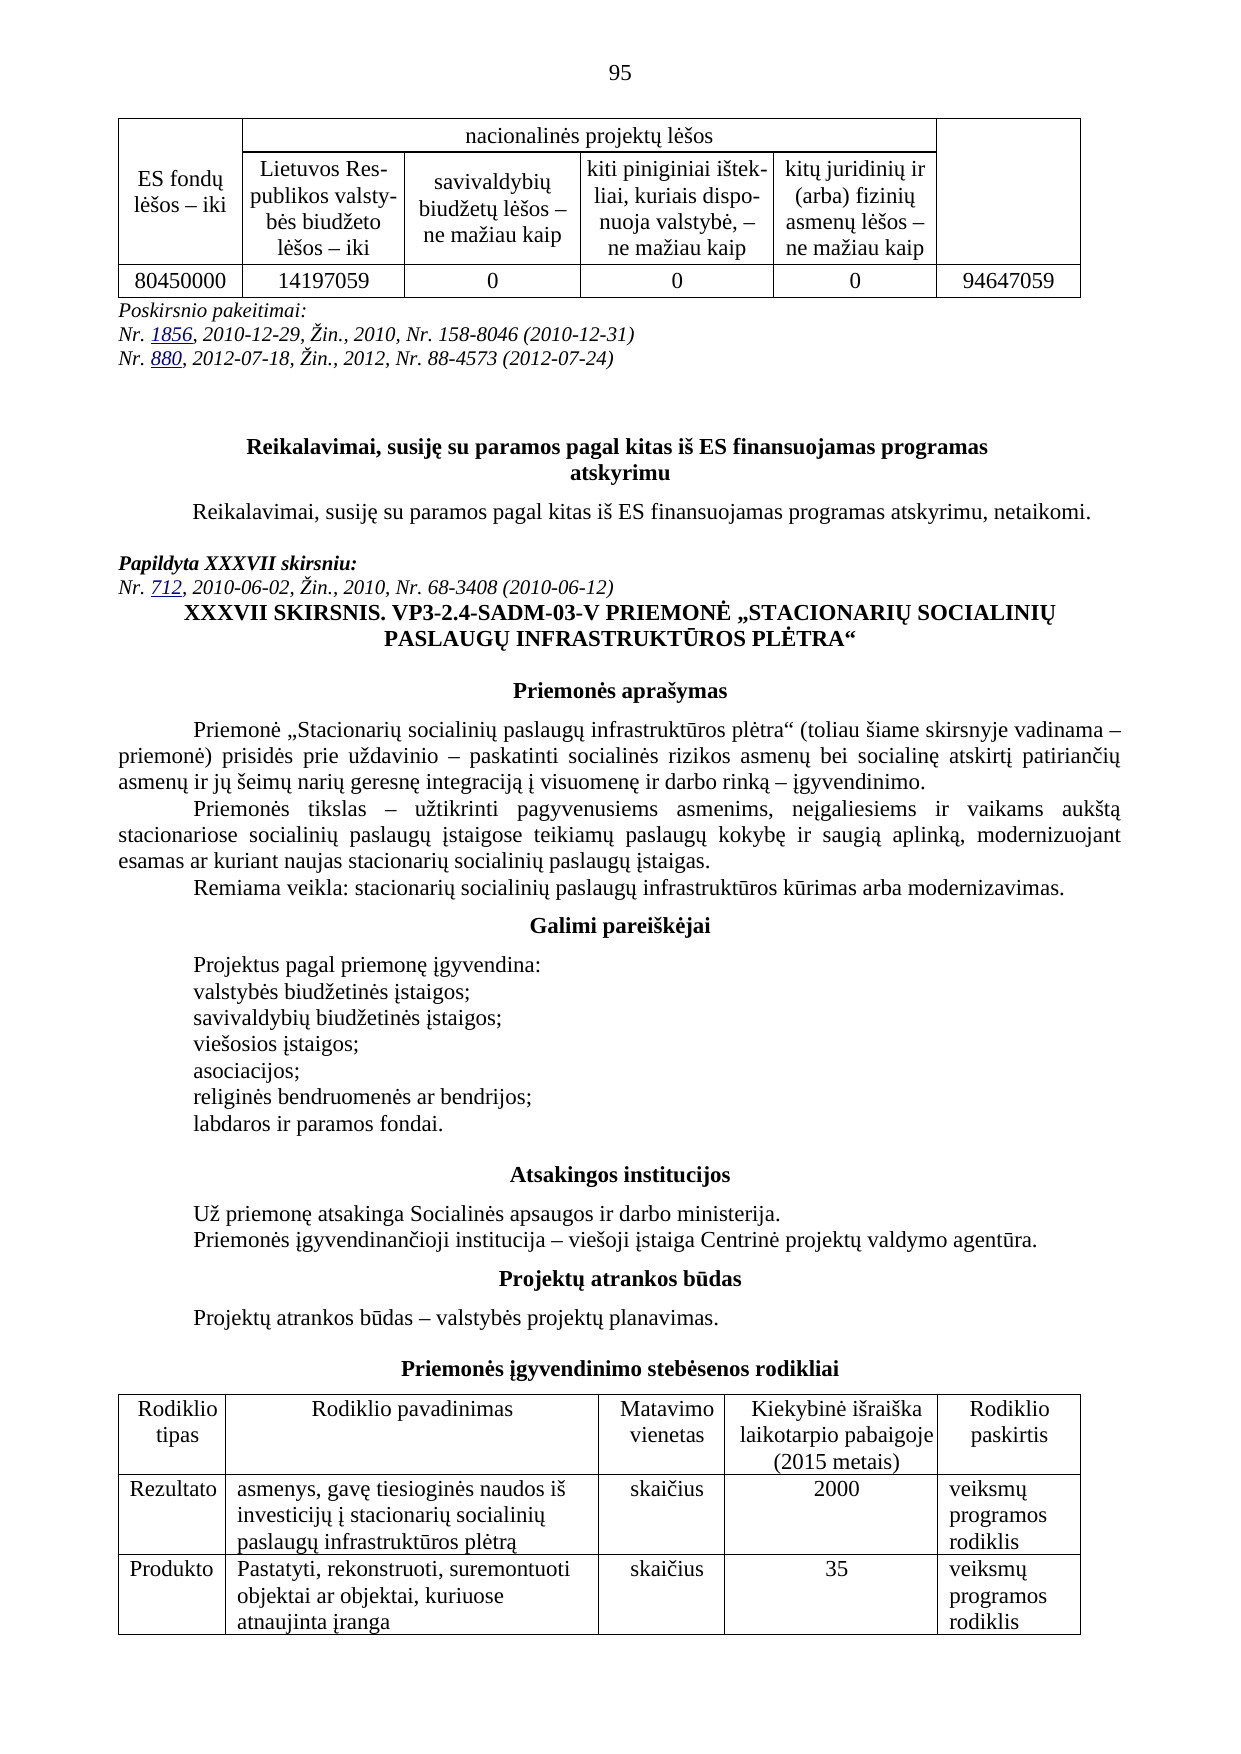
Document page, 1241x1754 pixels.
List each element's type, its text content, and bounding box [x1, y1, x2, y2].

text Projektų atrankos būdas – valstybės projektų planavimas. [118, 1304, 1122, 1330]
table_header Rodiklio pavadinimas [226, 1395, 598, 1474]
text XXXVII SKIRSNIS. VP3-2.4-SADM-03-V PRIEMONĖ „STACIONARIŲ SOCIALINIŲ PASLAUGŲ INFRASTRUKTŪROS PLĖTRA“ [118, 599, 1122, 652]
table_cell 0 [581, 265, 773, 297]
text religinės bendruomenės ar bendrijos; [118, 1083, 1122, 1109]
text Priemonė „Stacionarių socialinių paslaugų infrastruktūros plėtra“ (toliau šiame skirsnyje vadinama – priemonė) prisidės prie uždavinio – paskatinti socialinės rizikos asmenų bei socialinę atskirtį patiriančių asmenų ir jų šeimų narių geresnę integraciją į visuomenę ir darbo rinką – įgyvendinimo. [118, 716, 1122, 795]
table_cell ES fondų lėšos – iki [119, 119, 242, 264]
table_cell Produkto [119, 1555, 225, 1634]
text Remiama veikla: stacionarių socialinių paslaugų infrastruktūros kūrimas arba modernizavimas. [118, 874, 1122, 900]
text Už priemonę atsakinga Socialinės apsaugos ir darbo ministerija. [118, 1200, 1122, 1226]
text Atsakingos institucijos [118, 1161, 1122, 1187]
table_cell Rezultato [119, 1475, 225, 1554]
table_cell 80450000 [119, 265, 242, 297]
table_cell 35 [725, 1555, 937, 1634]
table_header Matavimo vienetas [599, 1395, 724, 1474]
table_header Rodiklio tipas [119, 1395, 225, 1474]
table_cell nacionalinės projektų lėšos [243, 119, 936, 151]
table_header Rodiklio paskirtis [938, 1395, 1080, 1474]
table_cell 2000 [725, 1475, 937, 1554]
table_cell 0 [405, 265, 580, 297]
text Priemonės tikslas – užtikrinti pagyvenusiems asmenims, neįgaliesiems ir vaikams aukštą stacionariose socialinių paslaugų įstaigose teikiamų paslaugų kokybę ir saugią aplinką, modernizuojant esamas ar kuriant naujas stacionarių socialinių paslaugų įstaigas. [118, 795, 1122, 874]
text Poskirsnio pakeitimai: [118, 298, 1122, 322]
text savivaldybių biudžetinės įstaigos; [118, 1004, 1122, 1031]
table_cell skaičius [599, 1475, 724, 1554]
text Priemonės aprašymas [118, 677, 1122, 703]
table_cell 14197059 [243, 265, 404, 297]
table_cell kiti piniginiai ištek­liai, kuriais dispo­nuoja valstybė, – ne mažiau kaip [581, 153, 773, 264]
table_cell Pastatyti, rekonstruoti, suremontuoti objektai ar objektai, kuriuose atnaujinta įranga [226, 1555, 598, 1634]
text Papildyta XXXVII skirsniu: [118, 551, 1122, 575]
text Nr. 1856, 2010-12-29, Žin., 2010, Nr. 158-8046 (2010-12-31) [118, 322, 1122, 346]
text Projektus pagal priemonę įgyvendina: [118, 951, 1122, 978]
table_cell 94647059 [937, 265, 1080, 297]
text Projektų atrankos būdas [118, 1265, 1122, 1291]
table_cell kitų juridinių ir (arba) fizinių asmenų lėšos – ne mažiau kaip [774, 153, 936, 264]
text valstybės biudžetinės įstaigos; [118, 978, 1122, 1004]
text Nr. 880, 2012-07-18, Žin., 2012, Nr. 88-4573 (2012-07-24) [118, 346, 1122, 370]
text Galimi pareiškėjai [118, 913, 1122, 939]
table_cell skaičius [599, 1555, 724, 1634]
table_cell asmenys, gavę tiesioginės naudos iš investicijų į stacionarių socialinių paslaugų infrastruktūros plėtrą [226, 1475, 598, 1554]
text Reikalavimai, susiję su paramos pagal kitas iš ES finansuojamas programas atskyrimu [118, 433, 1122, 486]
text Priemonės įgyvendinimo stebėsenos rodikliai [118, 1355, 1122, 1382]
table_cell Lietuvos Res­publikos valsty­bės biudžeto lėšos – iki [243, 153, 404, 264]
table_cell veiksmų programos rodiklis [938, 1475, 1080, 1554]
text Nr. 712, 2010-06-02, Žin., 2010, Nr. 68-3408 (2010-06-12) [118, 575, 1122, 599]
text viešosios įstaigos; [118, 1031, 1122, 1057]
table_cell savivaldybių biudžetų lėšos – ne mažiau kaip [405, 153, 580, 264]
text asociacijos; [118, 1057, 1122, 1083]
text Reikalavimai, susiję su paramos pagal kitas iš ES finansuojamas programas atskyrimu, netaikomi. [118, 498, 1122, 524]
table_header [937, 119, 1080, 264]
text labdaros ir paramos fondai. [118, 1109, 1122, 1136]
text Priemonės įgyvendinančioji institucija – viešoji įstaiga Centrinė projektų valdymo agentūra. [118, 1226, 1122, 1252]
table_header Kiekybinė išraiška laikotarpio pabaigoje (2015 metais) [725, 1395, 937, 1474]
table_cell 0 [774, 265, 936, 297]
table_cell veiksmų programos rodiklis [938, 1555, 1080, 1634]
